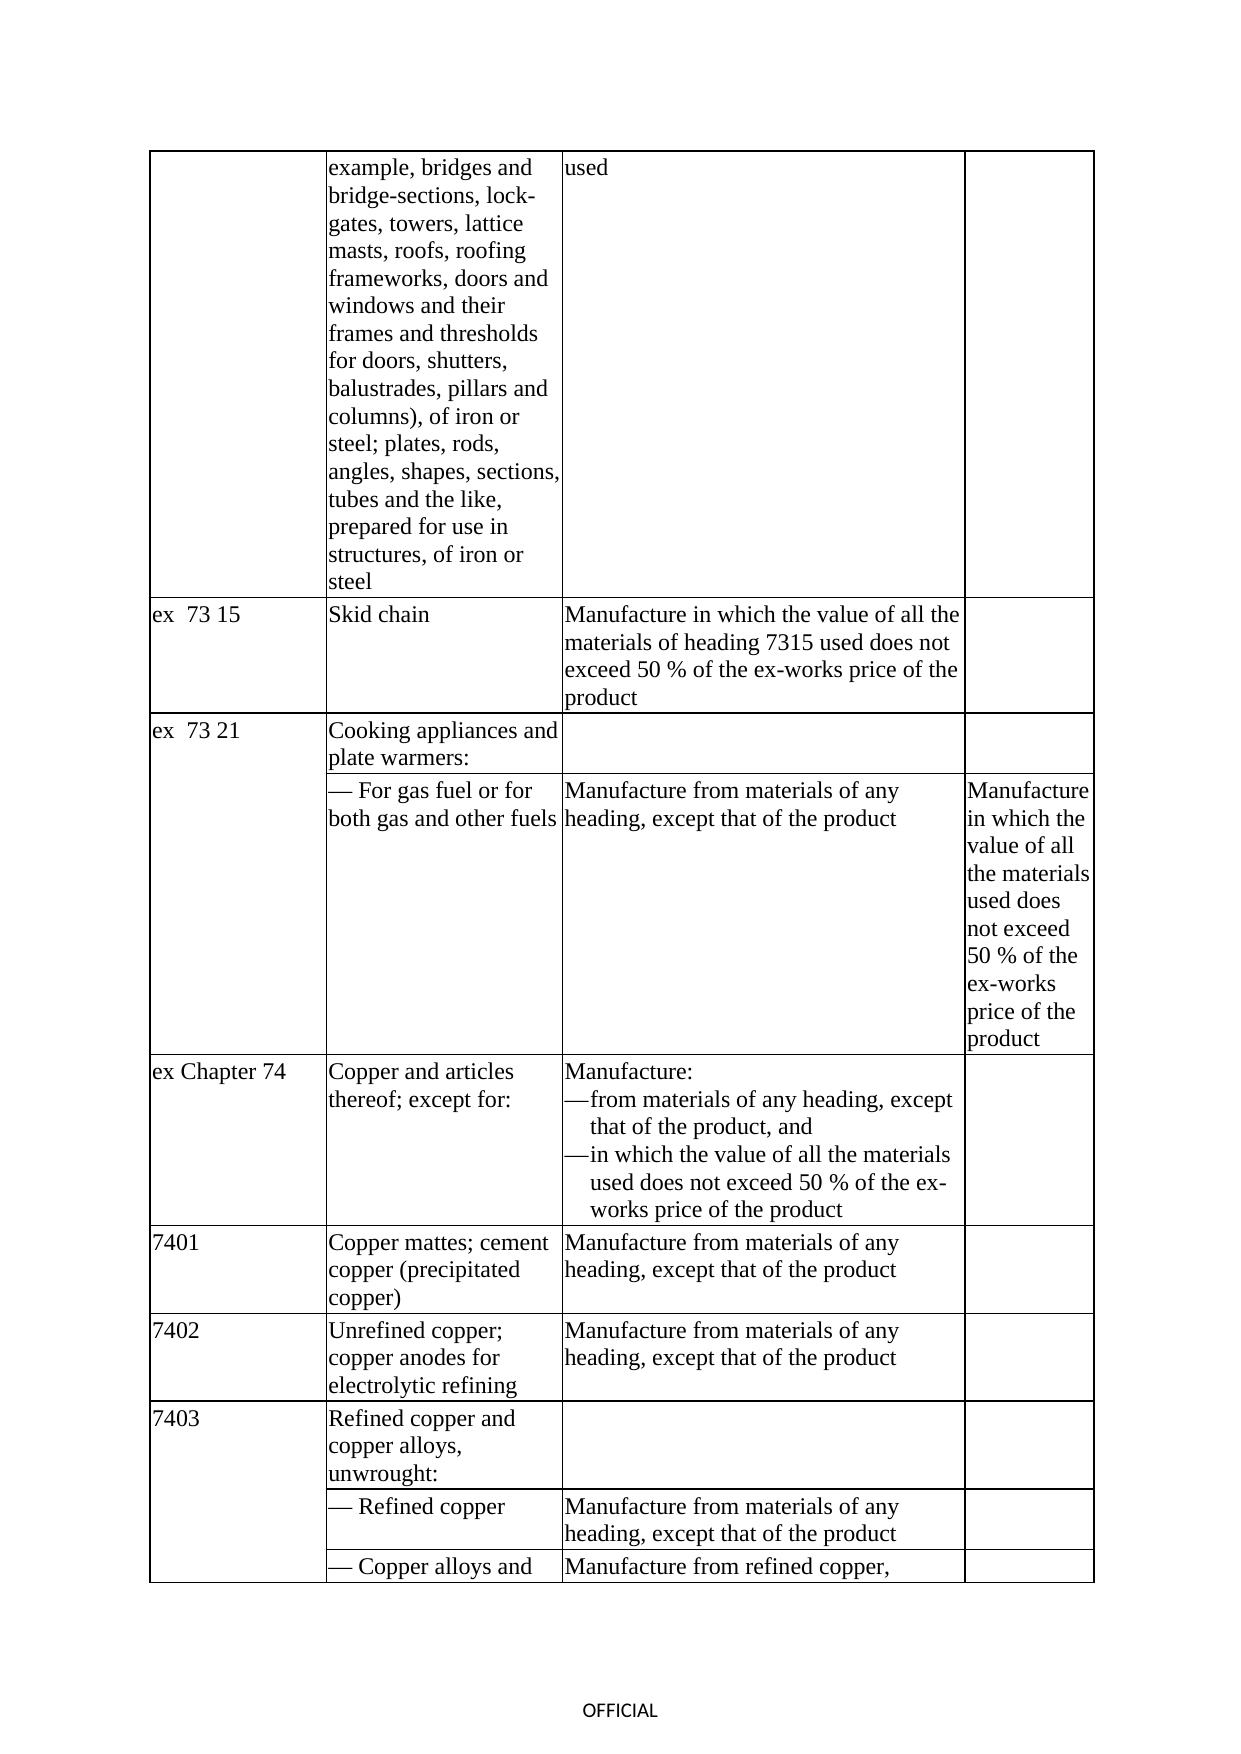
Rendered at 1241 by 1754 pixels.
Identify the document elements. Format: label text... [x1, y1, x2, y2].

table_cell Manufacture in which the value of all the materials of heading 7315 used does not exceed 50 % of the ex-works price of the product [563, 598, 964, 712]
table_cell [966, 1226, 1093, 1312]
table_cell — Copper alloys and [327, 1550, 562, 1581]
table_cell Manufacture from materials of any heading, except that of the product [563, 1314, 964, 1400]
table_cell used [563, 152, 964, 597]
table_cell Refined copper and copper alloys, unwrought: [327, 1402, 562, 1488]
table_cell [563, 1402, 964, 1488]
table_cell ex Chapter 74 [151, 1055, 326, 1224]
table_cell Skid chain [327, 598, 562, 712]
table_cell ex 73 21 [151, 714, 326, 1054]
table_cell [966, 1055, 1093, 1224]
table_cell [966, 152, 1093, 597]
table_cell Unrefined copper; copper anodes for electrolytic refining [327, 1314, 562, 1400]
table_cell Manufacture from materials of any heading, except that of the product [563, 774, 964, 1054]
table_cell [966, 1314, 1093, 1400]
table_cell — For gas fuel or for both gas and other fuels [327, 774, 562, 1054]
table_cell Copper mattes; cement copper (precipitated copper) [327, 1226, 562, 1312]
table_cell 7401 [151, 1226, 326, 1312]
table_cell Cooking appliances and plate warmers: [327, 714, 562, 773]
table_cell Manufacture from refined copper, [563, 1550, 964, 1581]
table_cell [563, 714, 964, 773]
table_header — [564, 1140, 590, 1223]
table_header in which the value of all the materials used does not exceed 50 % of the ex-works price of the product [590, 1140, 963, 1223]
table_cell [966, 1550, 1093, 1581]
table_cell [966, 1402, 1093, 1488]
table_cell Manufacture in which the value of all the materials used does not exceed 50 % of the ex-works price of the product [966, 774, 1093, 1054]
table_cell Copper and articles thereof; except for: [327, 1055, 562, 1224]
table_cell [151, 152, 326, 597]
table_cell Manufacture from materials of any heading, except that of the product [563, 1226, 964, 1312]
table_cell Manufacture: [563, 1055, 964, 1224]
table_cell ex 73 15 [151, 598, 326, 712]
table_cell example, bridges and bridge-sections, lock-gates, towers, lattice masts, roofs, roofing frameworks, doors and windows and their frames and thresholds for doors, shutters, balustrades, pillars and columns), of iron or steel; plates, rods, angles, shapes, sections, tubes and the like, prepared for use in structures, of iron or steel [327, 152, 562, 597]
table_cell [966, 598, 1093, 712]
table_cell [966, 714, 1093, 773]
table_cell [966, 1490, 1093, 1549]
table_header — [564, 1085, 590, 1140]
table_cell Manufacture from materials of any heading, except that of the product [563, 1490, 964, 1549]
table_cell 7402 [151, 1314, 326, 1400]
table_cell 7403 [151, 1402, 326, 1581]
table_cell — Refined copper [327, 1490, 562, 1549]
table_header from materials of any heading, except that of the product, and [590, 1085, 963, 1140]
